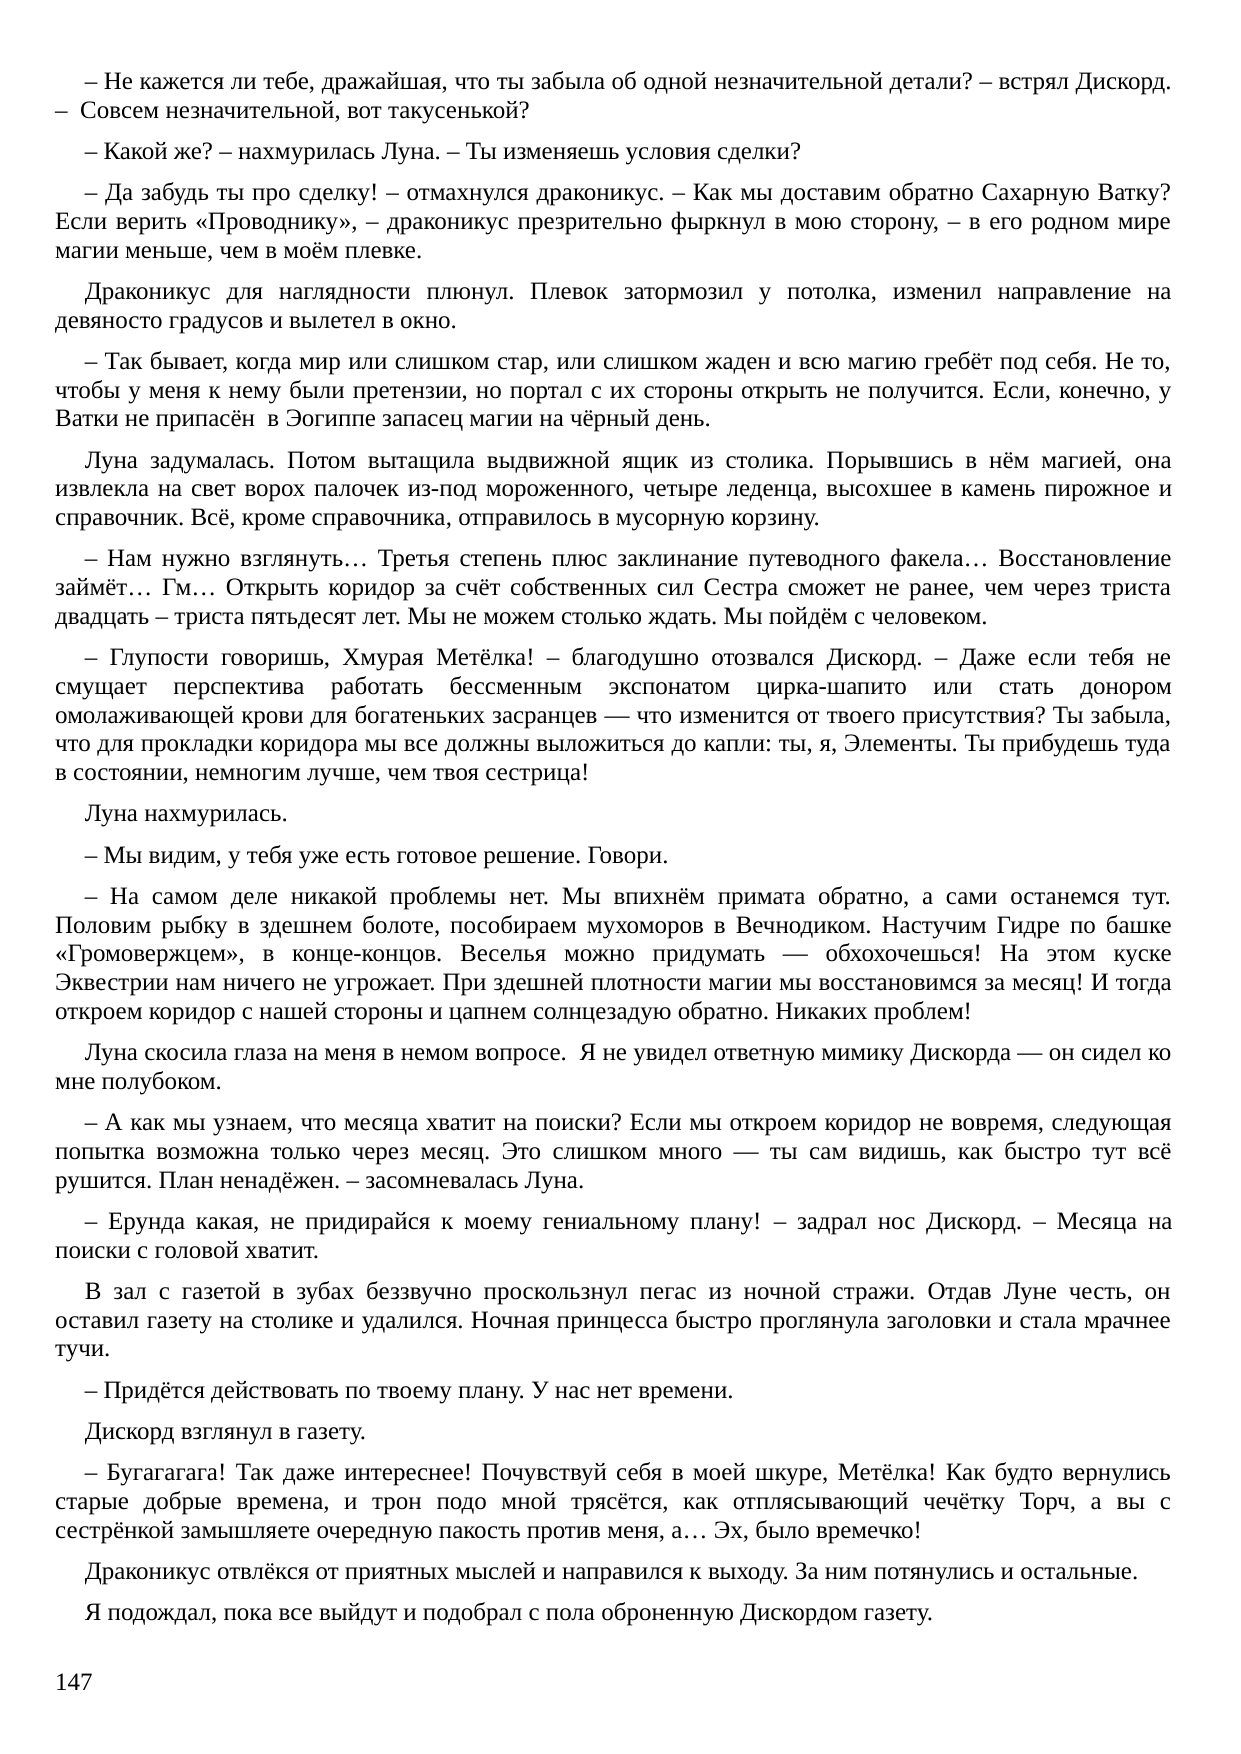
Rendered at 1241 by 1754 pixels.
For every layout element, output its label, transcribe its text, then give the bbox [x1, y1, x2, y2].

text Драконикус для наглядности плюнул. Плевок затормозил у потолка, изменил направление на девяносто градусов и вылетел в окно. [55, 276, 1173, 333]
text – Так бывает, когда мир или слишком стар, или слишком жаден и всю магию гребёт под себя. Не то, чтобы у меня к нему были претензии, но портал с их стороны открыть не получится. Если, конечно, у Ватки не припасён в Эогиппе запасец магии на чёрный день. [55, 346, 1173, 432]
text – Бугагагага! Так даже интереснее! Почувствуй себя в моей шкуре, Метёлка! Как будто вернулись старые добрые времена, и трон подо мной трясётся, как отплясывающий чечётку Торч, а вы с сестрёнкой замышляете очередную пакость против меня, а… Эх, было времечко! [55, 1457, 1173, 1543]
text – А как мы узнаем, что месяца хватит на поиски? Если мы откроем коридор не вовремя, следующая попытка возможна только через месяц. Это слишком много — ты сам видишь, как быстро тут всё рушится. План ненадёжен. – засомневалась Луна. [55, 1107, 1173, 1193]
text – Не кажется ли тебе, дражайшая, что ты забыла об одной незначительной детали? – встрял Дискорд. – Совсем незначительной, вот такусенькой? [55, 66, 1173, 123]
text – Глупости говоришь, Хмурая Метёлка! – благодушно отозвался Дискорд. – Даже если тебя не смущает перспектива работать бессменным экспонатом цирка-шапито или стать донором омолаживающей крови для богатеньких засранцев — что изменится от твоего присутствия? Ты забыла, что для прокладки коридора мы все должны выложиться до капли: ты, я, Элементы. Ты прибудешь туда в состоянии, немногим лучше, чем твоя сестрица! [55, 642, 1173, 786]
text – Придётся действовать по твоему плану. У нас нет времени. [55, 1375, 1173, 1403]
text Луна нахмурилась. [55, 798, 1173, 827]
text Луна задумалась. Потом вытащила выдвижной ящик из столика. Порывшись в нём магией, она извлекла на свет ворох палочек из-под мороженного, четыре леденца, высохшее в камень пирожное и справочник. Всё, кроме справочника, отправилось в мусорную корзину. [55, 445, 1173, 531]
text Я подождал, пока все выйдут и подобрал с пола оброненную Дискордом газету. [55, 1597, 1173, 1626]
text – Какой же? – нахмурилась Луна. – Ты изменяешь условия сделки? [55, 136, 1173, 165]
text – Мы видим, у тебя уже есть готовое решение. Говори. [55, 840, 1173, 868]
text Дискорд взглянул в газету. [55, 1416, 1173, 1445]
text Драконикус отвлёкся от приятных мыслей и направился к выходу. За ним потянулись и остальные. [55, 1556, 1173, 1585]
text – На самом деле никакой проблемы нет. Мы впихнём примата обратно, а сами останемся тут. Половим рыбку в здешнем болоте, пособираем мухоморов в Вечнодиком. Настучим Гидре по башке «Громовержцем», в конце-концов. Веселья можно придумать — обхохочешься! На этом куске Эквестрии нам ничего не угрожает. При здешней плотности магии мы восстановимся за месяц! И тогда откроем коридор с нашей стороны и цапнем солнцезадую обратно. Никаких проблем! [55, 881, 1173, 1025]
text Луна скосила глаза на меня в немом вопросе. Я не увидел ответную мимику Дискорда — он сидел ко мне полубоком. [55, 1037, 1173, 1095]
text – Нам нужно взглянуть… Третья степень плюс заклинание путеводного факела… Восстановление займёт… Гм… Открыть коридор за счёт собственных сил Сестра сможет не ранее, чем через триста двадцать – триста пятьдесят лет. Мы не можем столько ждать. Мы пойдём с человеком. [55, 543, 1173, 630]
text – Ерунда какая, не придирайся к моему гениальному плану! – задрал нос Дискорд. – Месяца на поиски с головой хватит. [55, 1206, 1173, 1263]
text – Да забудь ты про сделку! – отмахнулся драконикус. – Как мы доставим обратно Сахарную Ватку? Если верить «Проводнику», – драконикус презрительно фыркнул в мою сторону, – в его родном мире магии меньше, чем в моём плевке. [55, 177, 1173, 263]
text В зал с газетой в зубах беззвучно проскользнул пегас из ночной стражи. Отдав Луне честь, он оставил газету на столике и удалился. Ночная принцесса быстро проглянула заголовки и стала мрачнее тучи. [55, 1276, 1173, 1362]
